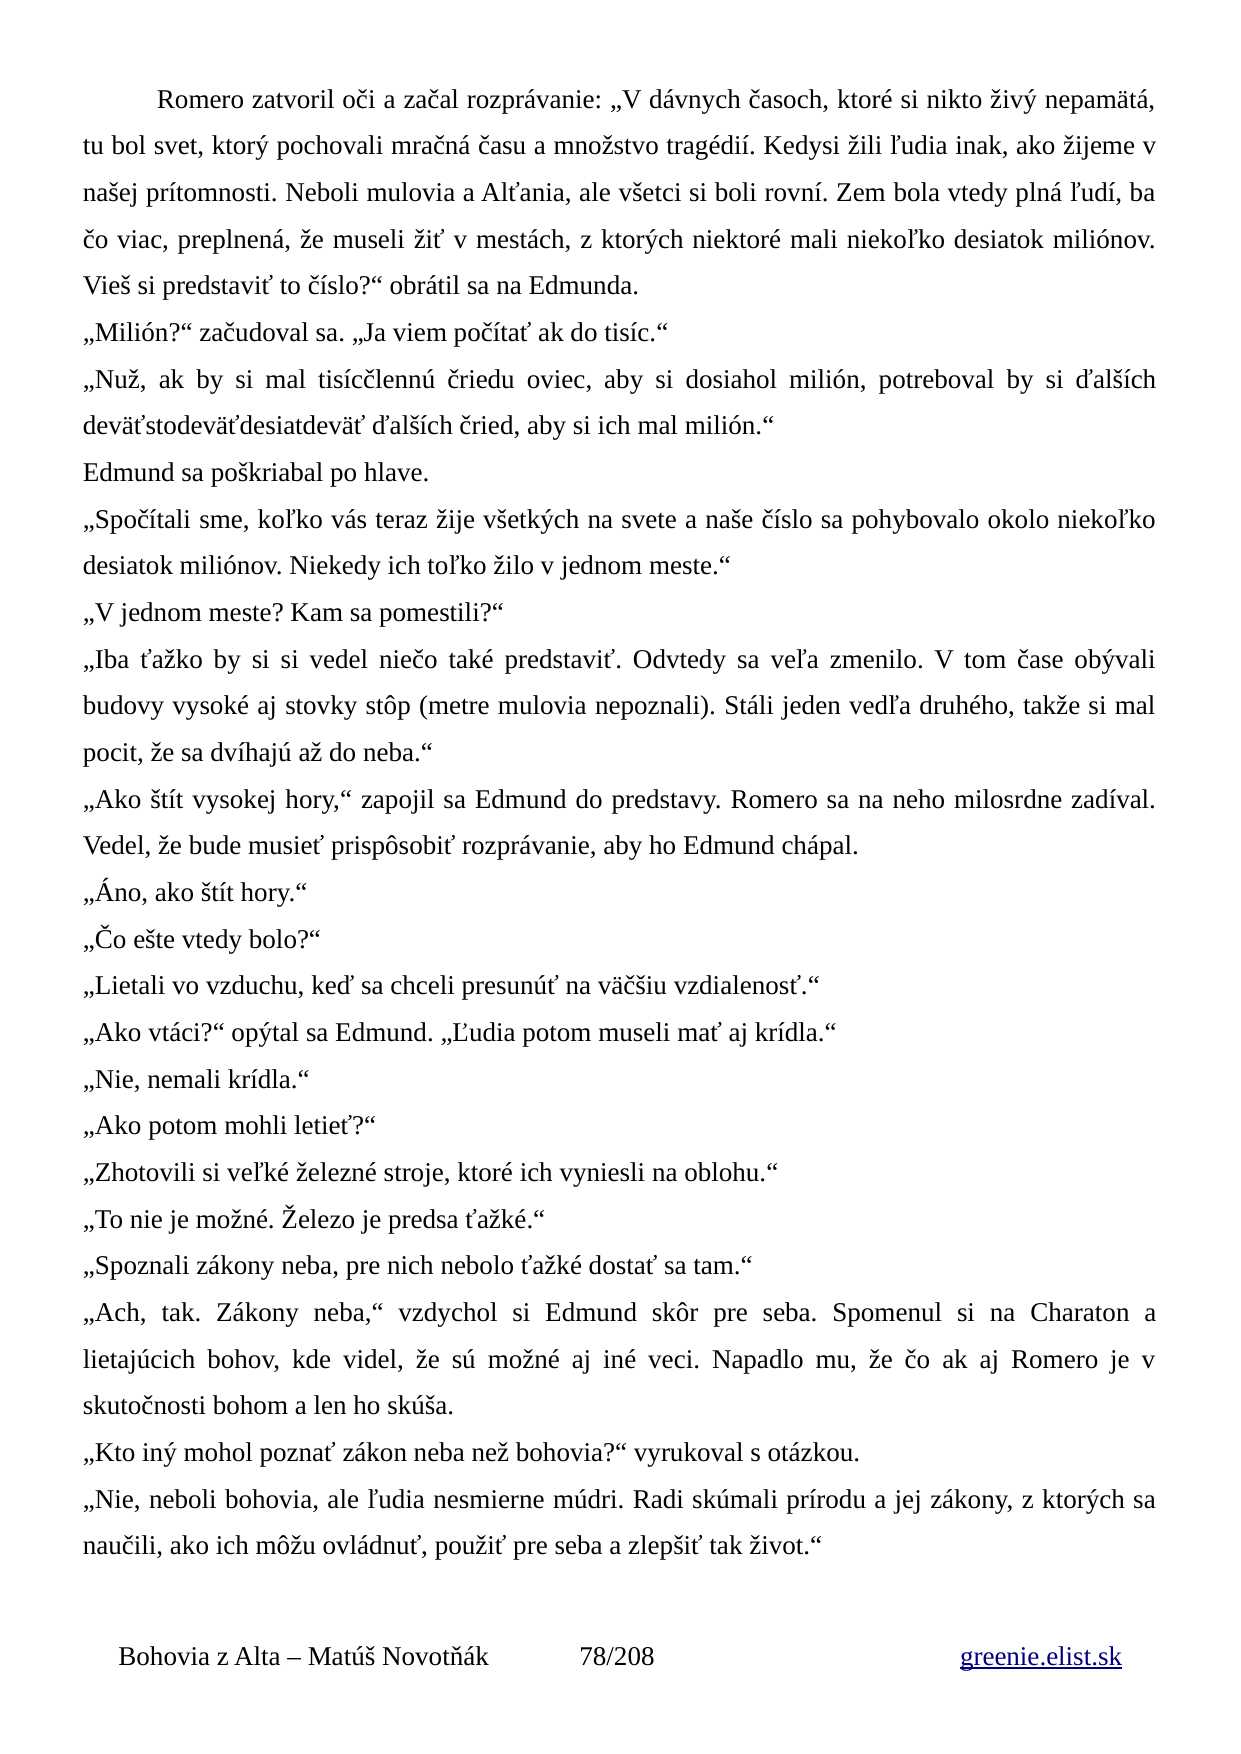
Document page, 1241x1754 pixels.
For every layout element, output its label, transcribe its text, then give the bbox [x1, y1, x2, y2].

text „Kto iný mohol poznať zákon neba než bohovia?“ vyrukoval s otázkou. [83, 1436, 1157, 1467]
text „Spočítali sme, koľko vás teraz žije všetkých na svete a naše číslo sa pohybovalo okolo niekoľko desiatok miliónov. Niekedy ich toľko žilo v jednom meste.“ [83, 503, 1157, 581]
text „Milión?“ začudoval sa. „Ja viem počítať ak do tisíc.“ [83, 316, 1157, 347]
text „Ako štít vysokej hory,“ zapojil sa Edmund do predstavy. Romero sa na neho milosrdne zadíval. Vedel, že bude musieť prispôsobiť rozprávanie, aby ho Edmund chápal. [83, 783, 1157, 861]
text „Ako vtáci?“ opýtal sa Edmund. „Ľudia potom museli mať aj krídla.“ [83, 1016, 1157, 1047]
text „Spoznali zákony neba, pre nich nebolo ťažké dostať sa tam.“ [83, 1249, 1157, 1281]
text „Čo ešte vtedy bolo?“ [83, 923, 1157, 954]
text „Nuž, ak by si mal tisícčlennú čriedu oviec, aby si dosiahol milión, potreboval by si ďalších deväťstodeväťdesiatdeväť ďalších čried, aby si ich mal milión.“ [83, 363, 1157, 441]
text „Ach, tak. Zákony neba,“ vzdychol si Edmund skôr pre seba. Spomenul si na Charaton a lietajúcich bohov, kde videl, že sú možné aj iné veci. Napadlo mu, že čo ak aj Romero je v skutočnosti bohom a len ho skúša. [83, 1296, 1157, 1421]
text Romero zatvoril oči a začal rozprávanie: „V dávnych časoch, ktoré si nikto živý nepamätá, tu bol svet, ktorý pochovali mračná času a množstvo tragédií. Kedysi žili ľudia inak, ako žijeme v našej prítomnosti. Neboli mulovia a Alťania, ale všetci si boli rovní. Zem bola vtedy plná ľudí, ba čo viac, preplnená, že museli žiť v mestách, z ktorých niektoré mali niekoľko desiatok miliónov. Vieš si predstaviť to číslo?“ obrátil sa na Edmunda. [83, 83, 1157, 301]
text „Lietali vo vzduchu, keď sa chceli presunúť na väčšiu vzdialenosť.“ [83, 969, 1157, 1001]
text „Zhotovili si veľké železné stroje, ktoré ich vyniesli na oblohu.“ [83, 1156, 1157, 1187]
text „Nie, neboli bohovia, ale ľudia nesmierne múdri. Radi skúmali prírodu a jej zákony, z ktorých sa naučili, ako ich môžu ovládnuť, použiť pre seba a zlepšiť tak život.“ [83, 1483, 1157, 1561]
text „Ako potom mohli letieť?“ [83, 1109, 1157, 1141]
text „Áno, ako štít hory.“ [83, 876, 1157, 907]
text Edmund sa poškriabal po hlave. [83, 456, 1157, 487]
text „V jednom meste? Kam sa pomestili?“ [83, 596, 1157, 627]
text „Nie, nemali krídla.“ [83, 1063, 1157, 1094]
text „Iba ťažko by si si vedel niečo také predstaviť. Odvtedy sa veľa zmenilo. V tom čase obývali budovy vysoké aj stovky stôp (metre mulovia nepoznali). Stáli jeden vedľa druhého, takže si mal pocit, že sa dvíhajú až do neba.“ [83, 643, 1157, 767]
text „To nie je možné. Železo je predsa ťažké.“ [83, 1203, 1157, 1234]
